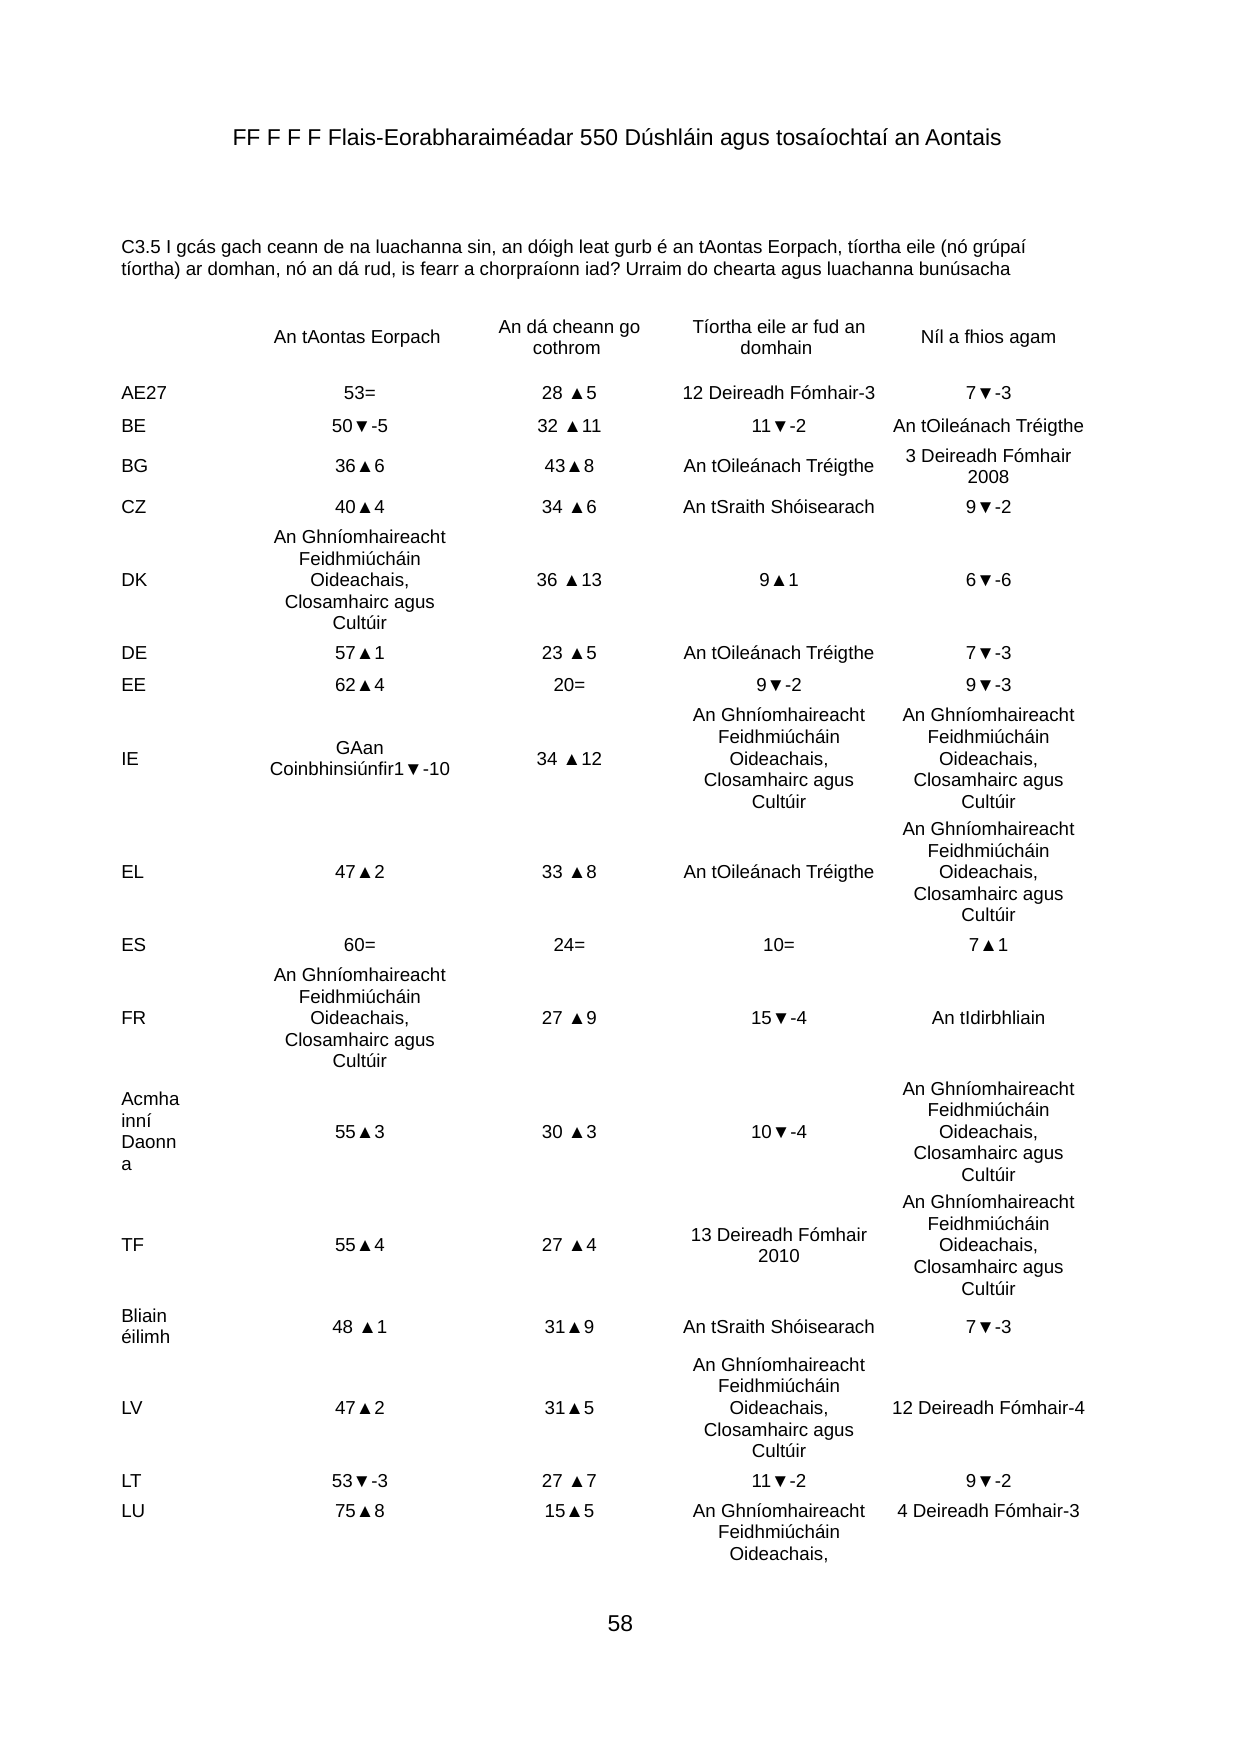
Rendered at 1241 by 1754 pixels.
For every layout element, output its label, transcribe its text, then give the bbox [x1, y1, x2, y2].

table_cell Acmhainní Daonna [118, 1075, 186, 1188]
table_cell 6▼-6 [884, 523, 1093, 636]
table_cell 7▲1 [884, 929, 1093, 961]
table_cell 48 ▲1 [255, 1302, 464, 1351]
table_cell [186, 961, 255, 1074]
table_cell 62▲4 [255, 669, 464, 701]
table_cell [186, 1465, 255, 1497]
table_cell [186, 1497, 255, 1567]
table_cell 34 ▲12 [464, 701, 674, 815]
table_cell An tAontas Eorpach [255, 298, 464, 377]
table_cell Tíortha eile ar fud an domhain [674, 298, 883, 377]
table_cell [186, 636, 255, 669]
table_cell TF [118, 1188, 186, 1302]
table_cell Níl a fhios agam [884, 298, 1093, 377]
table_cell [186, 441, 255, 490]
table_cell An tOileánach Tréigthe [884, 409, 1093, 441]
table_cell EL [118, 815, 186, 928]
table_cell 34 ▲6 [464, 490, 674, 523]
table_cell [186, 409, 255, 441]
table_cell 12 Deireadh Fómhair-4 [884, 1351, 1093, 1464]
table_cell An tOileánach Tréigthe [674, 636, 883, 669]
table_cell 30 ▲3 [464, 1075, 674, 1188]
table_cell 11▼-2 [674, 1465, 883, 1497]
table_cell 3 Deireadh Fómhair 2008 [884, 441, 1093, 490]
table_cell An Ghníomhaireacht Feidhmiúcháin Oideachais, Closamhairc agus Cultúir [884, 1075, 1093, 1188]
table_cell BE [118, 409, 186, 441]
table_cell 23 ▲5 [464, 636, 674, 669]
table_cell LU [118, 1497, 186, 1567]
table_cell 20= [464, 669, 674, 701]
table_cell FR [118, 961, 186, 1074]
table_cell 9▲1 [674, 523, 883, 636]
table_cell 24= [464, 929, 674, 961]
table_cell 9▼-2 [884, 490, 1093, 523]
table_cell 47▲2 [255, 1351, 464, 1464]
table_cell [186, 1188, 255, 1302]
table_cell 7▼-3 [884, 377, 1093, 409]
table_cell An Ghníomhaireacht Feidhmiúcháin Oideachais, Closamhairc agus Cultúir [674, 1351, 883, 1464]
table_cell [186, 490, 255, 523]
table_cell 50▼-5 [255, 409, 464, 441]
table_cell LT [118, 1465, 186, 1497]
table_cell [186, 1351, 255, 1464]
table_cell An tSraith Shóisearach [674, 1302, 883, 1351]
table_cell 28 ▲5 [464, 377, 674, 409]
table_cell [186, 815, 255, 928]
table_header C3.5 I gcás gach ceann de na luachanna sin, an dóigh leat gurb é an tAontas Eorpach, tíortha eile (nó grúpaí tíortha) ar domhan, nó an dá rud, is fearr a chorpraíonn iad? Urraim do chearta agus luachanna bunúsacha [118, 218, 1093, 297]
table_cell 75▲8 [255, 1497, 464, 1567]
table_cell 15▲5 [464, 1497, 674, 1567]
table_cell GAan Coinbhinsiúnfir1▼-10 [255, 701, 464, 815]
table_cell [186, 929, 255, 961]
table_cell 36 ▲13 [464, 523, 674, 636]
table_cell 57▲1 [255, 636, 464, 669]
table_cell 10= [674, 929, 883, 961]
table_cell 47▲2 [255, 815, 464, 928]
table_cell An Ghníomhaireacht Feidhmiúcháin Oideachais, Closamhairc agus Cultúir [884, 1188, 1093, 1302]
table_cell [186, 298, 255, 377]
table_cell 13 Deireadh Fómhair 2010 [674, 1188, 883, 1302]
table_cell 15▼-4 [674, 961, 883, 1074]
table_cell An Ghníomhaireacht Feidhmiúcháin Oideachais, Closamhairc agus Cultúir [255, 961, 464, 1074]
table_cell 12 Deireadh Fómhair-3 [674, 377, 883, 409]
table_cell DK [118, 523, 186, 636]
table_cell 40▲4 [255, 490, 464, 523]
table_cell 53▼-3 [255, 1465, 464, 1497]
table_cell 55▲4 [255, 1188, 464, 1302]
table_cell Bliain éilimh [118, 1302, 186, 1351]
table_cell 7▼-3 [884, 1302, 1093, 1351]
table_cell 43▲8 [464, 441, 674, 490]
table_cell An dá cheann go cothrom [464, 298, 674, 377]
table_cell An tIdirbhliain [884, 961, 1093, 1074]
table_cell CZ [118, 490, 186, 523]
table_cell [118, 298, 186, 377]
table_cell BG [118, 441, 186, 490]
table_cell An Ghníomhaireacht Feidhmiúcháin Oideachais, [674, 1497, 883, 1567]
table_cell [186, 523, 255, 636]
table_cell An Ghníomhaireacht Feidhmiúcháin Oideachais, Closamhairc agus Cultúir [255, 523, 464, 636]
table_cell 27 ▲4 [464, 1188, 674, 1302]
table_cell An Ghníomhaireacht Feidhmiúcháin Oideachais, Closamhairc agus Cultúir [884, 701, 1093, 815]
table_cell An tSraith Shóisearach [674, 490, 883, 523]
table_cell 4 Deireadh Fómhair-3 [884, 1497, 1093, 1567]
table_cell 32 ▲11 [464, 409, 674, 441]
table_cell 9▼-2 [884, 1465, 1093, 1497]
table_cell 27 ▲7 [464, 1465, 674, 1497]
table_cell 31▲9 [464, 1302, 674, 1351]
table_cell [186, 377, 255, 409]
table_cell 53= [255, 377, 464, 409]
table_cell An tOileánach Tréigthe [674, 815, 883, 928]
table_cell 11▼-2 [674, 409, 883, 441]
table_cell [186, 701, 255, 815]
table_cell DE [118, 636, 186, 669]
table_cell An tOileánach Tréigthe [674, 441, 883, 490]
table_cell 31▲5 [464, 1351, 674, 1464]
table_cell IE [118, 701, 186, 815]
table_cell EE [118, 669, 186, 701]
table_cell [186, 1302, 255, 1351]
table_cell 55▲3 [255, 1075, 464, 1188]
table_cell 9▼-2 [674, 669, 883, 701]
table_cell AE27 [118, 377, 186, 409]
table_cell An Ghníomhaireacht Feidhmiúcháin Oideachais, Closamhairc agus Cultúir [884, 815, 1093, 928]
table_cell LV [118, 1351, 186, 1464]
table_cell [186, 669, 255, 701]
table_cell 36▲6 [255, 441, 464, 490]
table_cell 10▼-4 [674, 1075, 883, 1188]
table_cell 27 ▲9 [464, 961, 674, 1074]
table_cell 7▼-3 [884, 636, 1093, 669]
table_cell 33 ▲8 [464, 815, 674, 928]
table_cell 60= [255, 929, 464, 961]
table_cell [186, 1075, 255, 1188]
table_cell ES [118, 929, 186, 961]
table_cell 9▼-3 [884, 669, 1093, 701]
table_cell An Ghníomhaireacht Feidhmiúcháin Oideachais, Closamhairc agus Cultúir [674, 701, 883, 815]
